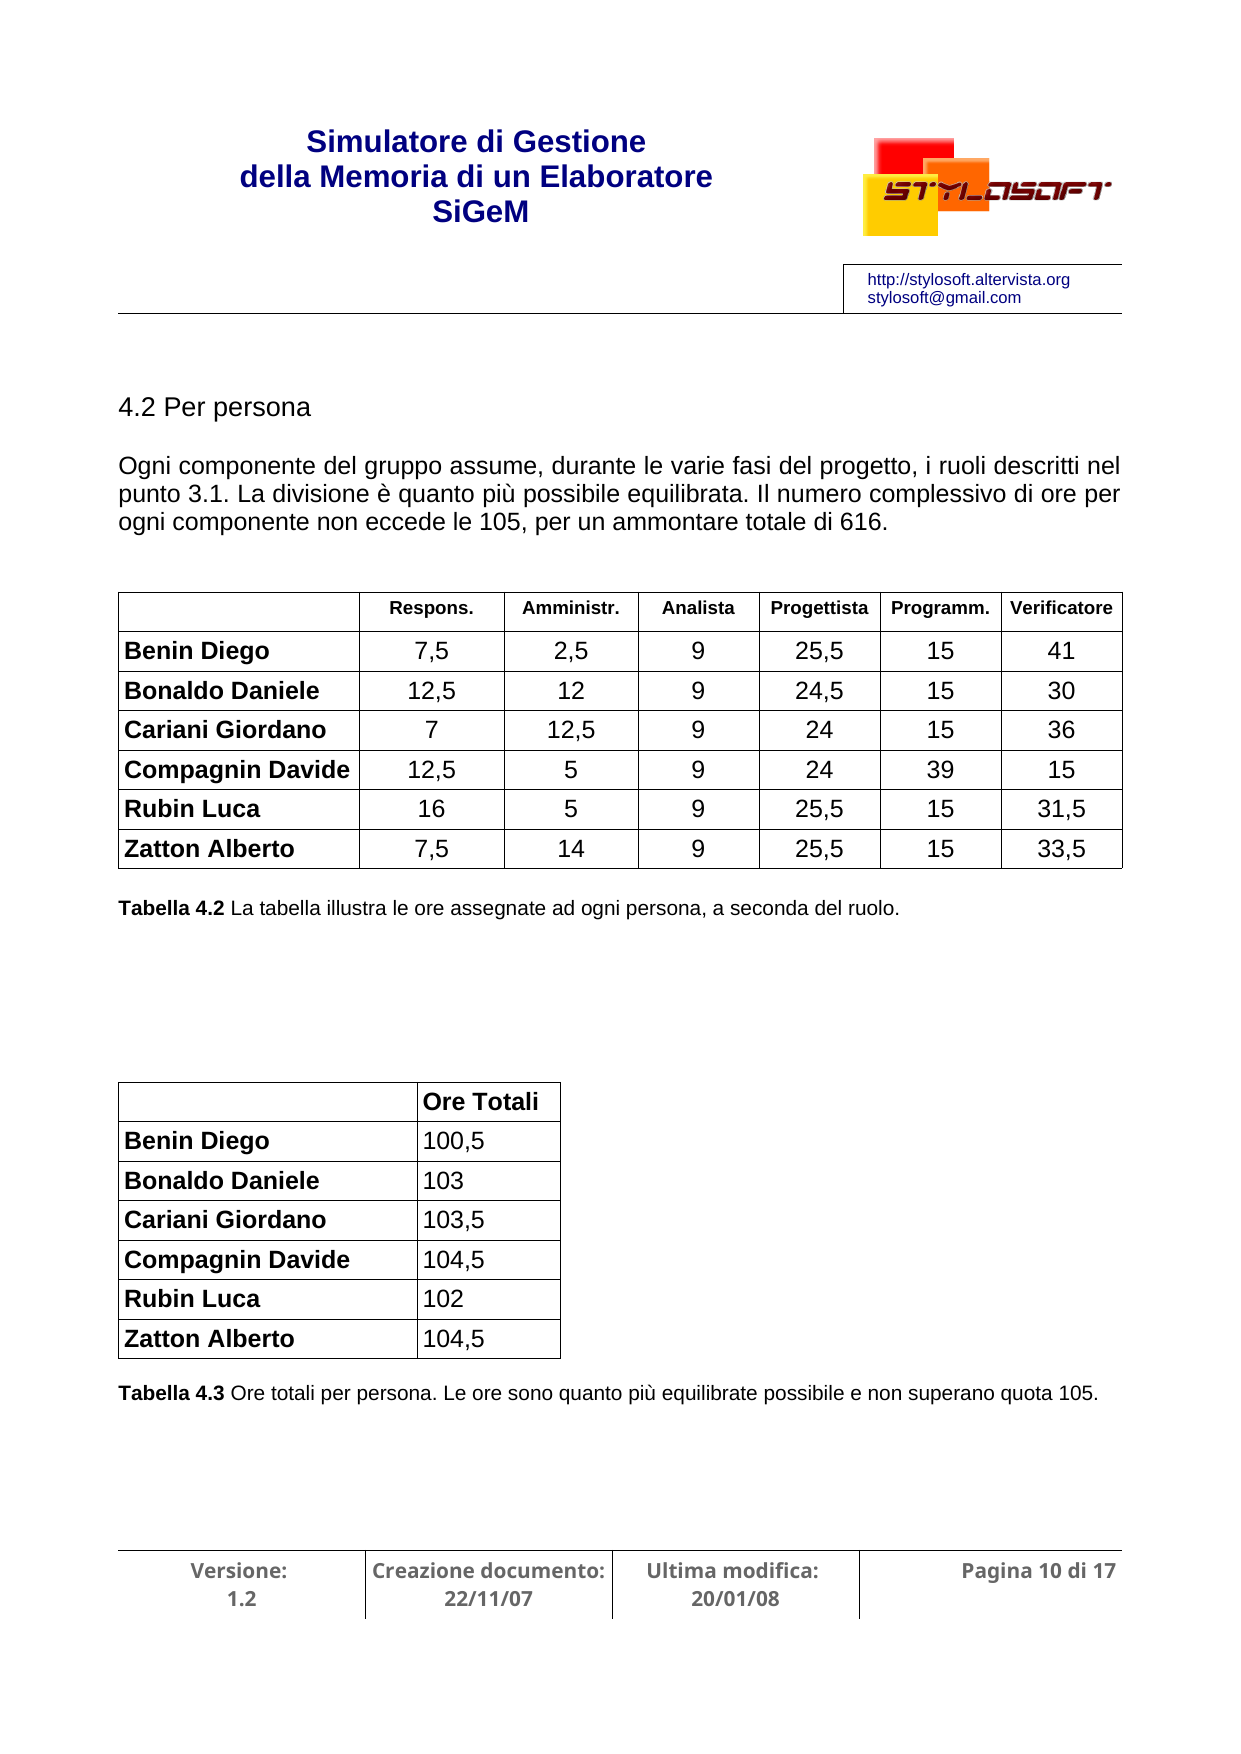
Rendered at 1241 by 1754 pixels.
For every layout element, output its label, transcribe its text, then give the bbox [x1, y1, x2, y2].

table_cell 9 [639, 751, 759, 789]
table_cell 36 [1002, 711, 1122, 749]
table_cell Benin Diego [119, 632, 359, 671]
table_cell 31,5 [1002, 790, 1122, 828]
text Ogni componente del gruppo assume, durante le varie fasi del progetto, i ruoli descritti nel punto 3.1. La divisione è quanto più possibile equilibrata. Il numero complessivo di ore per ogni componente non eccede le 105, per un ammontare totale di 616. [118, 422, 1122, 536]
table_cell 15 [881, 672, 1001, 710]
table_cell Cariani Giordano [119, 1201, 417, 1240]
table_cell Bonaldo Daniele [119, 672, 359, 710]
table_cell 7,5 [360, 632, 504, 671]
table_cell 15 [881, 711, 1001, 749]
table_header [119, 593, 359, 631]
table_cell 15 [881, 790, 1001, 828]
table_cell Zatton Alberto [119, 830, 359, 868]
table_cell 12,5 [505, 711, 638, 749]
table_header Programm. [881, 593, 1001, 631]
table_header Respons. [360, 593, 504, 631]
table_cell 102 [418, 1280, 560, 1319]
table_cell 30 [1002, 672, 1122, 710]
table_cell 9 [639, 672, 759, 710]
table_cell 9 [639, 632, 759, 671]
table_header Verificatore [1002, 593, 1122, 631]
table_cell 9 [639, 711, 759, 749]
text Tabella 4.3 Ore totali per persona. Le ore sono quanto più equilibrate possibile e non superano quota 105. [118, 1382, 1122, 1405]
picture [848, 123, 1117, 247]
table_cell 39 [881, 751, 1001, 789]
table_cell 25,5 [760, 790, 880, 828]
table_cell 9 [639, 830, 759, 868]
table_cell 14 [505, 830, 638, 868]
table_cell Rubin Luca [119, 1280, 417, 1319]
table_cell Compagnin Davide [119, 751, 359, 789]
table_cell 15 [881, 632, 1001, 671]
table_cell 5 [505, 751, 638, 789]
table_cell 104,5 [418, 1241, 560, 1279]
table_cell 12 [505, 672, 638, 710]
table_cell 15 [1002, 751, 1122, 789]
table_cell Compagnin Davide [119, 1241, 417, 1279]
table_header Amministr. [505, 593, 638, 631]
table_cell 15 [881, 830, 1001, 868]
table_header Analista [639, 593, 759, 631]
table_cell 9 [639, 790, 759, 828]
table_cell 41 [1002, 632, 1122, 671]
table_header [119, 1083, 417, 1121]
table_cell 7,5 [360, 830, 504, 868]
table_cell Cariani Giordano [119, 711, 359, 749]
table_cell 24,5 [760, 672, 880, 710]
table_cell 104,5 [418, 1320, 560, 1358]
table_cell 24 [760, 711, 880, 749]
table_cell 5 [505, 790, 638, 828]
table_cell 25,5 [760, 632, 880, 671]
table_cell Rubin Luca [119, 790, 359, 828]
table_cell 2,5 [505, 632, 638, 671]
table_cell 25,5 [760, 830, 880, 868]
table_header Ore Totali [418, 1083, 560, 1121]
table_cell Benin Diego [119, 1122, 417, 1161]
table_cell 100,5 [418, 1122, 560, 1161]
table_cell 33,5 [1002, 830, 1122, 868]
table_header Progettista [760, 593, 880, 631]
table_cell 103 [418, 1162, 560, 1200]
text Tabella 4.2 La tabella illustra le ore assegnate ad ogni persona, a seconda del ruolo. [118, 896, 1122, 919]
table_cell Zatton Alberto [119, 1320, 417, 1358]
table_cell 7 [360, 711, 504, 749]
text 4.2 Per persona [118, 391, 1122, 422]
table_cell 12,5 [360, 751, 504, 789]
table_cell Bonaldo Daniele [119, 1162, 417, 1200]
table_cell 103,5 [418, 1201, 560, 1240]
table_cell 16 [360, 790, 504, 828]
table_cell 24 [760, 751, 880, 789]
table_cell 12,5 [360, 672, 504, 710]
